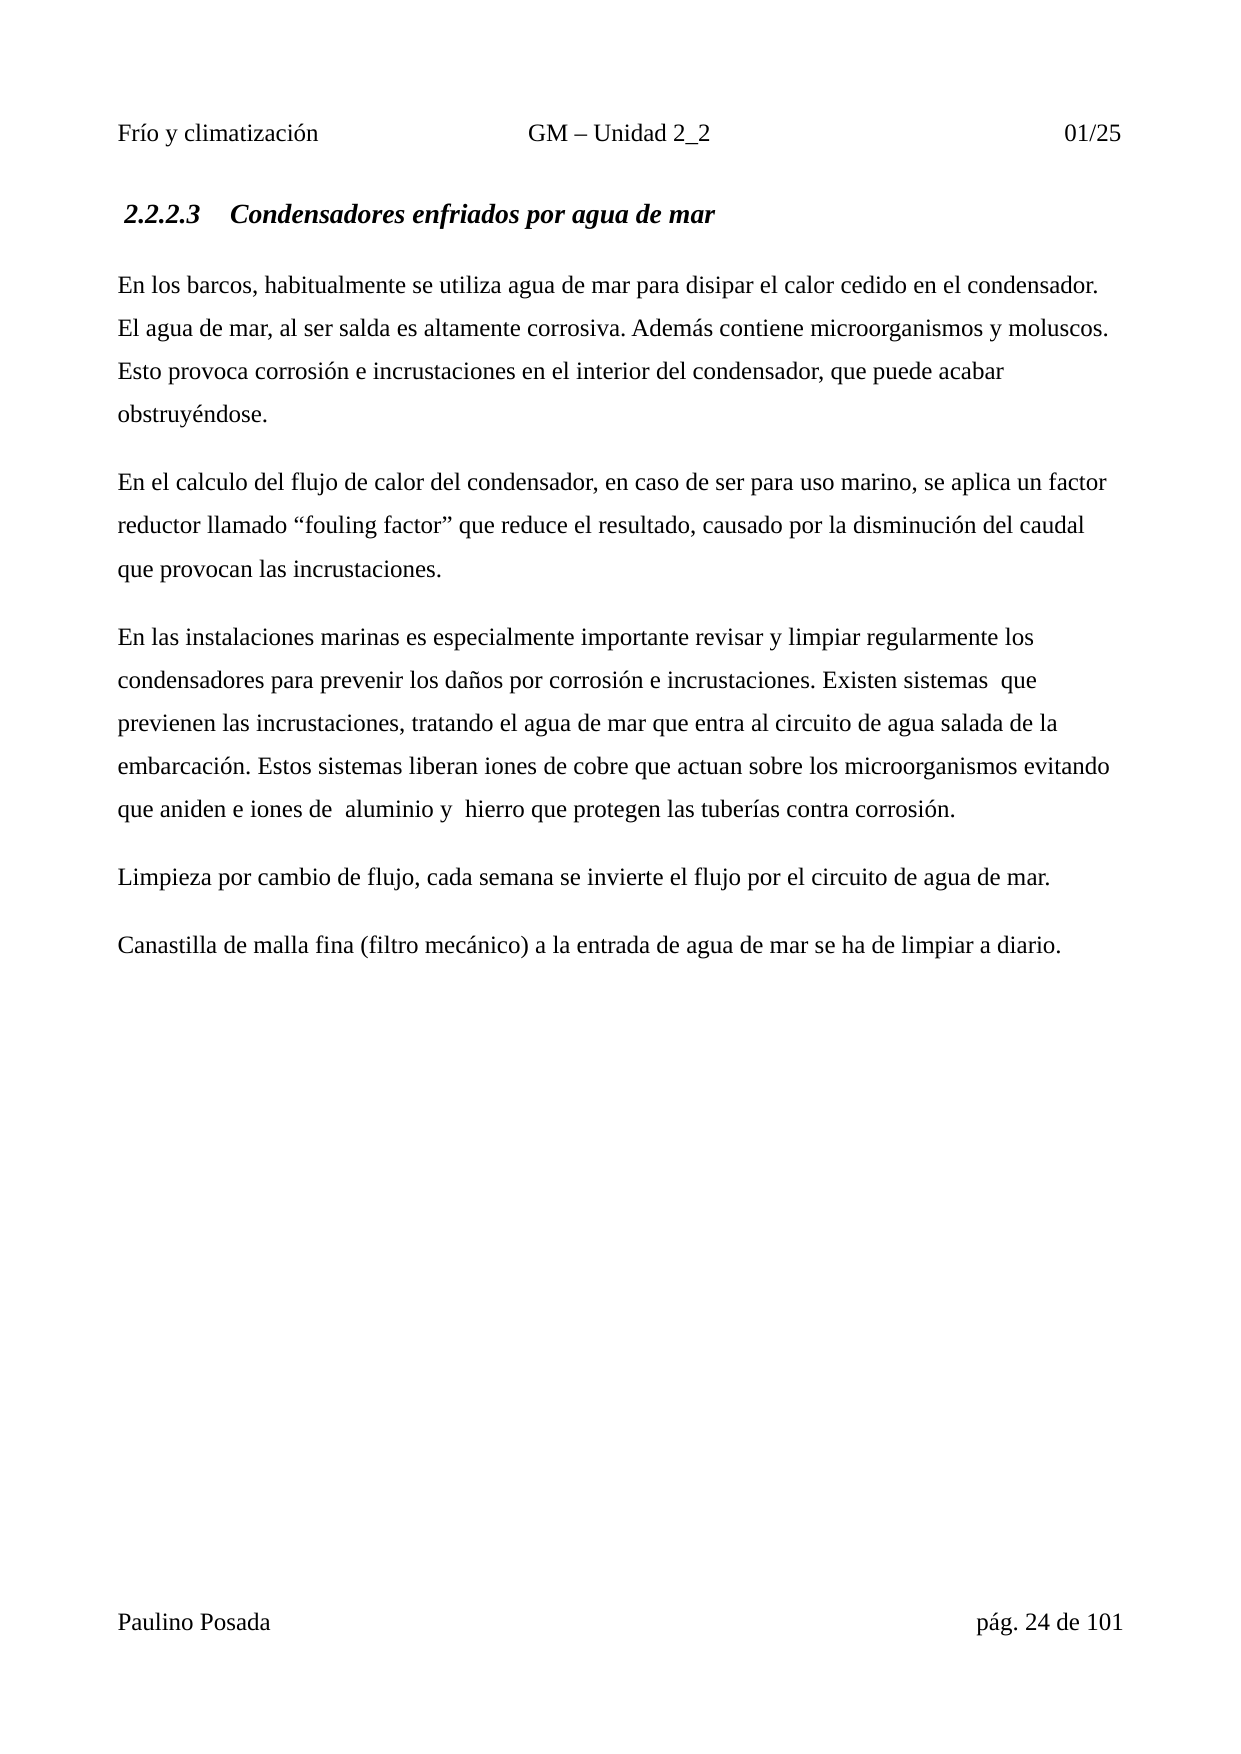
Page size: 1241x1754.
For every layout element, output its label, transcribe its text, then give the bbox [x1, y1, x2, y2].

text Canastilla de malla fina (filtro mecánico) a la entrada de agua de mar se ha de limpiar a diario. [117, 931, 1123, 959]
text Limpieza por cambio de flujo, cada semana se invierte el flujo por el circuito de agua de mar. [117, 862, 1123, 891]
text En las instalaciones marinas es especialmente importante revisar y limpiar regularmente los condensadores para prevenir los daños por corrosión e incrustaciones. Existen sistemas que previenen las incrustaciones, tratando el agua de mar que entra al circuito de agua salada de la embarcación. Estos sistemas liberan iones de cobre que actuan sobre los microorganismos evitando que aniden e iones de aluminio y hierro que protegen las tuberías contra corrosión. [117, 622, 1123, 823]
subtitle Condensadores enfriados por agua de mar [117, 197, 1123, 229]
text En el calculo del flujo de calor del condensador, en caso de ser para uso marino, se aplica un factor reductor llamado “fouling factor” que reduce el resultado, causado por la disminución del caudal que provocan las incrustaciones. [117, 467, 1123, 582]
text En los barcos, habitualmente se utiliza agua de mar para disipar el calor cedido en el condensador. El agua de mar, al ser salda es altamente corrosiva. Además contiene microorganismos y moluscos. Esto provoca corrosión e incrustaciones en el interior del condensador, que puede acabar obstruyéndose. [117, 270, 1123, 428]
